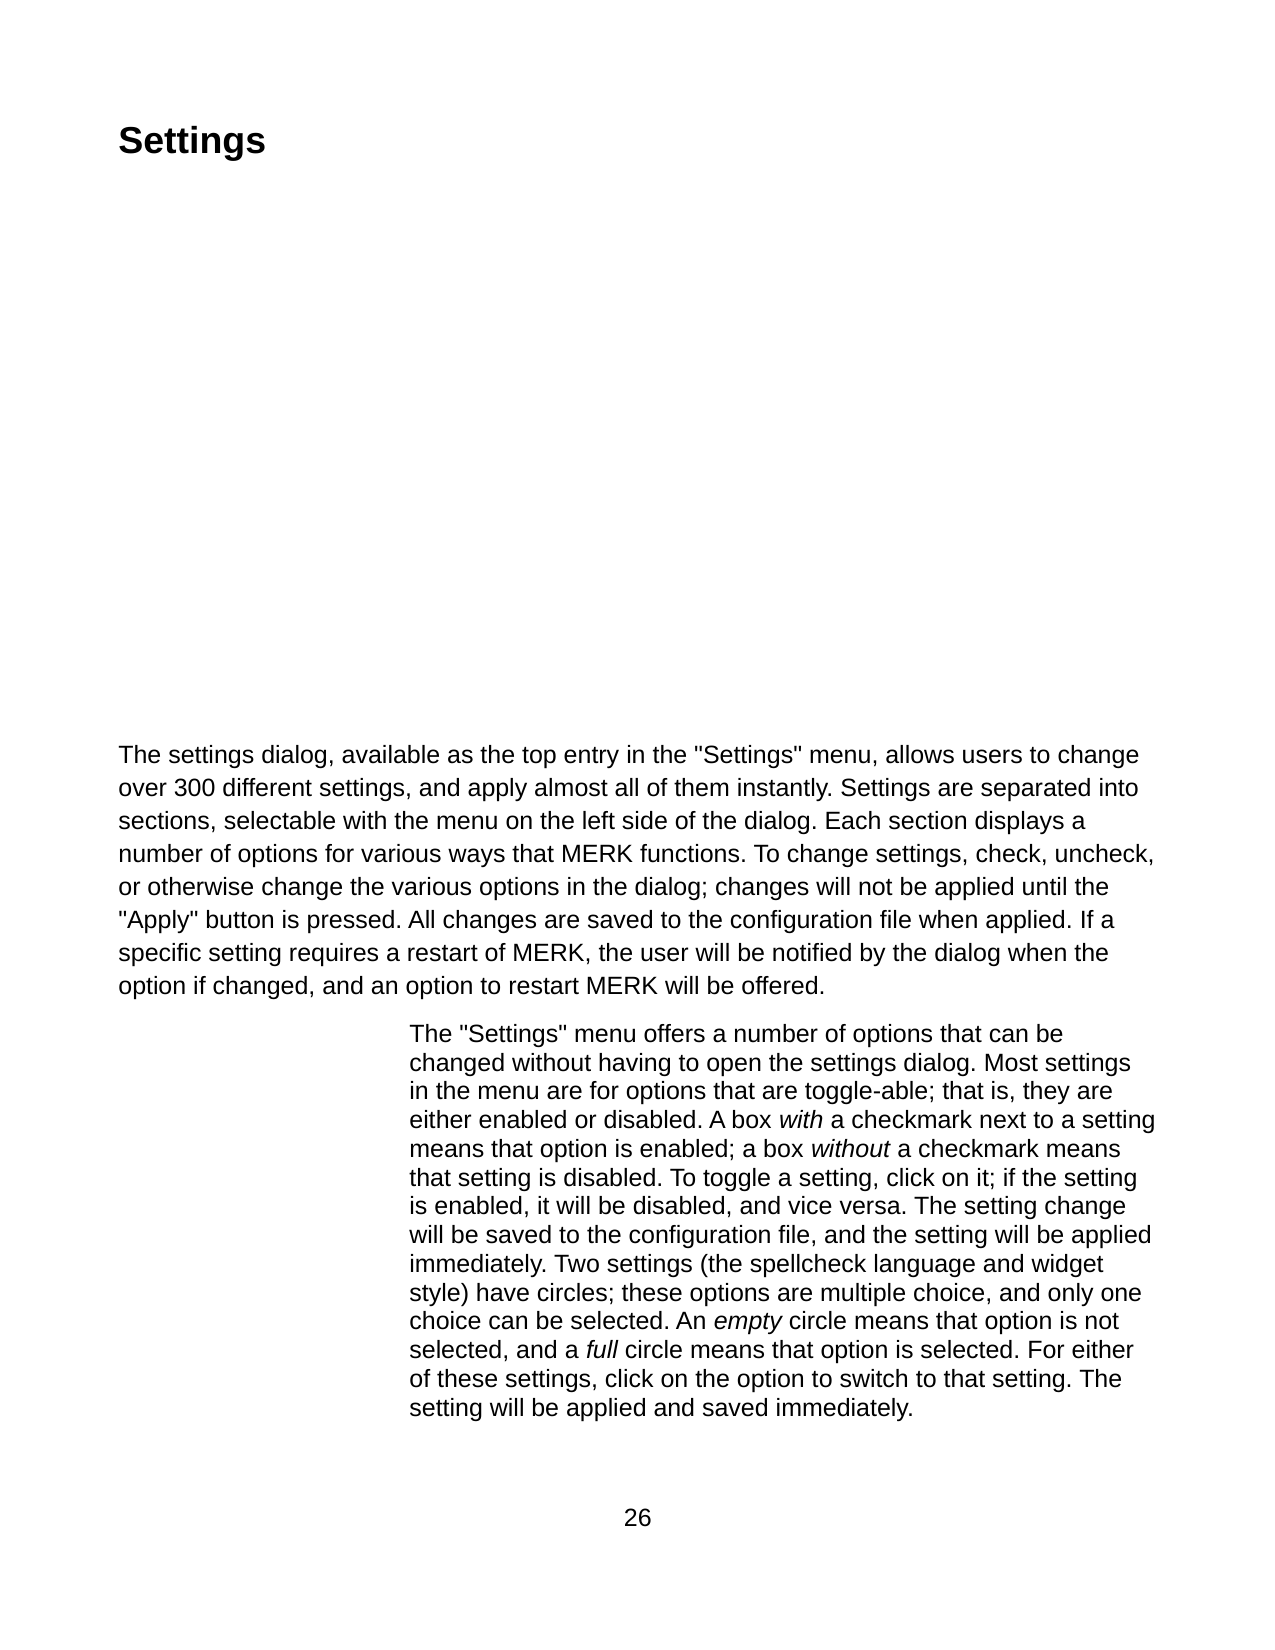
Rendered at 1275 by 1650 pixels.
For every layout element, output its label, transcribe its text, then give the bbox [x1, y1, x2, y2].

table_header [118, 1019, 409, 1428]
subtitle Settings [118, 118, 1157, 161]
text The settings dialog, available as the top entry in the "Settings" menu, allows users to change over 300 different settings, and apply almost all of them instantly. Settings are separated into sections, selectable with the menu on the left side of the dialog. Each section displays a number of options for various ways that MERK functions. To change settings, check, uncheck, or otherwise change the various options in the dialog; changes will not be applied until the "Apply" button is pressed. All changes are saved to the configuration file when applied. If a specific setting requires a restart of MERK, the user will be notified by the dialog when the option if changed, and an option to restart MERK will be offered. [118, 740, 1157, 1000]
table_header The "Settings" menu offers a number of options that can be changed without having to open the settings dialog. Most settings in the menu are for options that are toggle-able; that is, they are either enabled or disabled. A box with a checkmark next to a setting means that option is enabled; a box without a checkmark means that setting is disabled. To toggle a setting, click on it; if the setting is enabled, it will be disabled, and vice versa. The setting change will be saved to the configuration file, and the setting will be applied immediately. Two settings (the spellcheck language and widget style) have circles; these options are multiple choice, and only one choice can be selected. An empty circle means that option is not selected, and a full circle means that option is selected. For either of these settings, click on the option to switch to that setting. The setting will be applied and saved immediately. [409, 1019, 1157, 1428]
